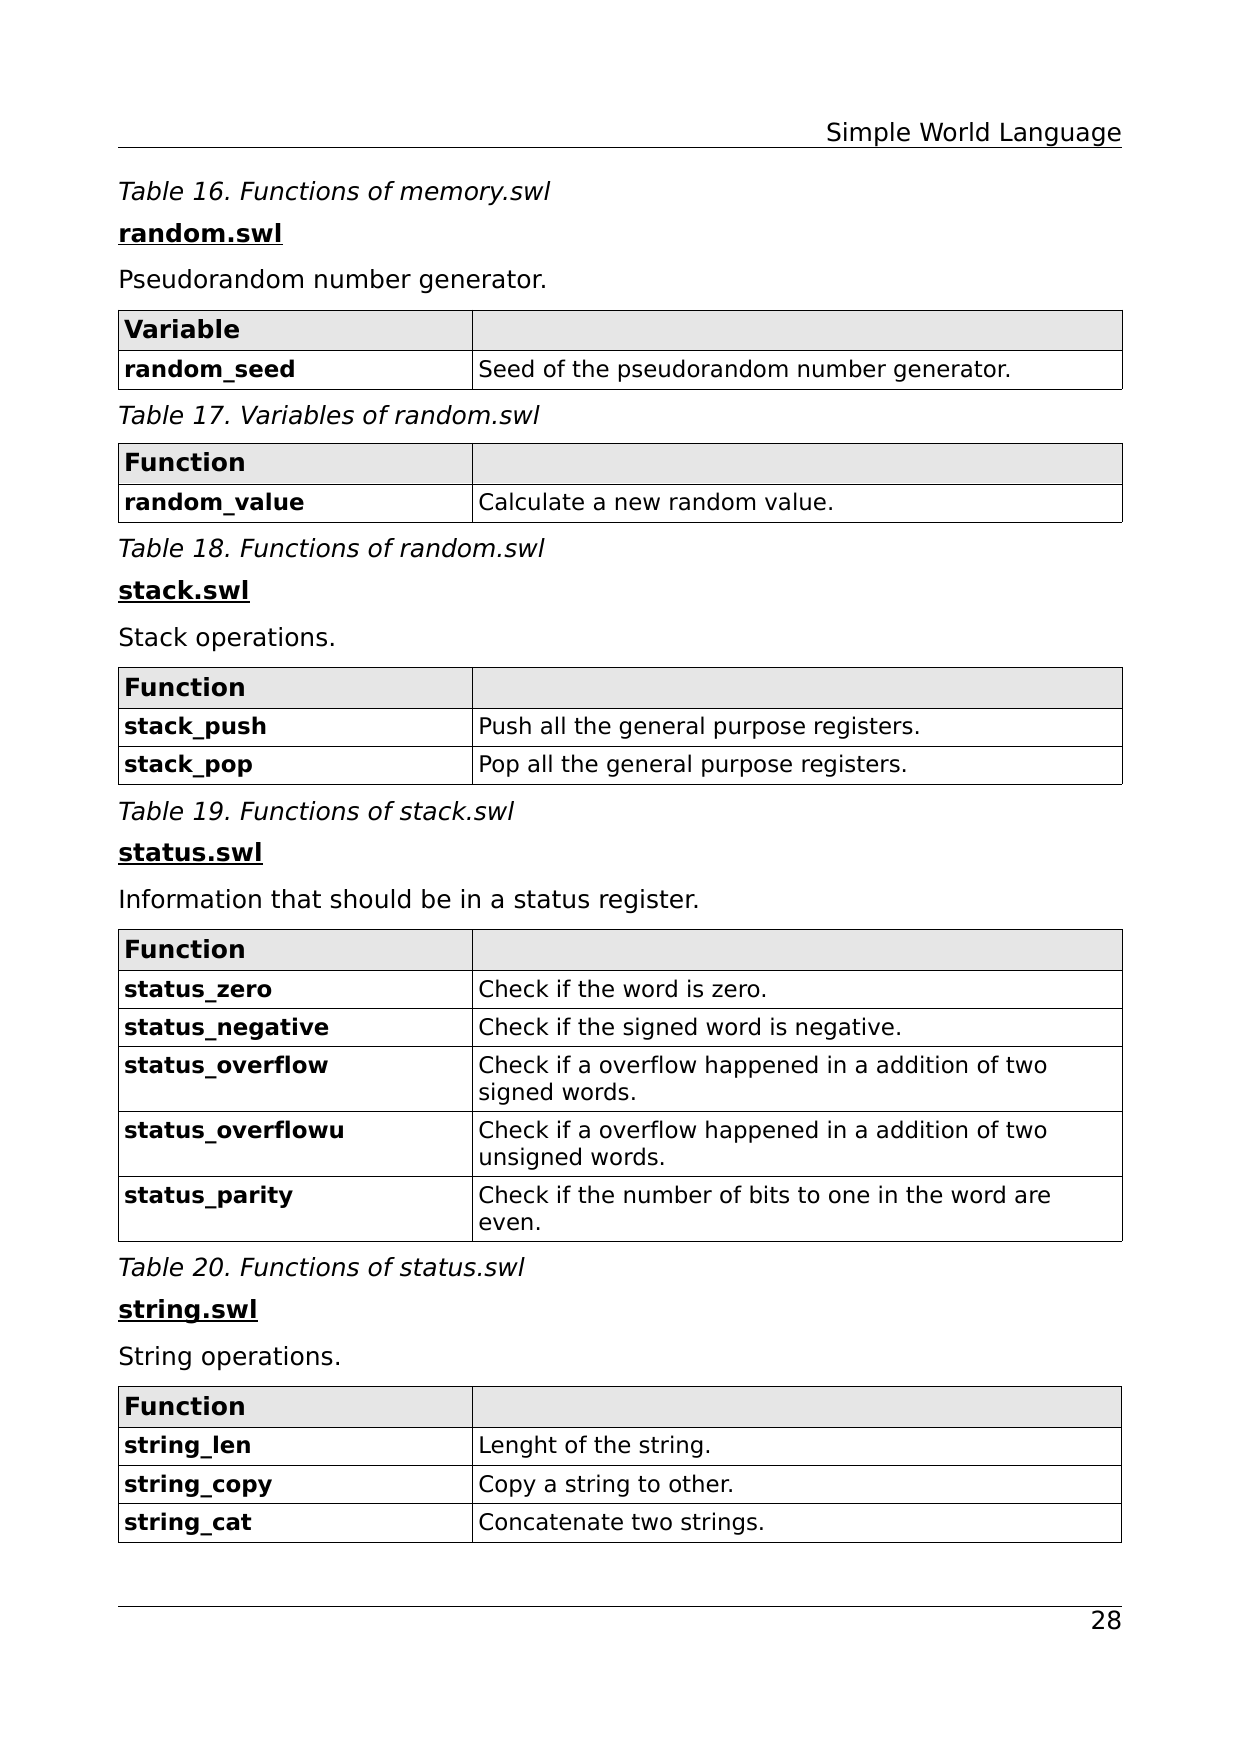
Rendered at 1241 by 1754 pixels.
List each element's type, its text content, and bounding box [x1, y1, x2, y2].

text Table 18. Functions of random.swl [118, 534, 1122, 563]
table_cell status_negative [119, 1009, 472, 1046]
table_cell Check if a overflow happened in a addition of two unsigned words. [473, 1112, 1122, 1176]
table_cell string_len [119, 1428, 472, 1465]
table_cell string_copy [119, 1466, 472, 1503]
table_header Function [119, 668, 472, 708]
text Table 19. Functions of stack.swl [118, 797, 1122, 826]
table_header [473, 311, 1122, 350]
title stack.swl [118, 576, 1122, 605]
table_cell Check if the number of bits to one in the word are even. [473, 1177, 1122, 1241]
text Information that should be in a status register. [118, 885, 1122, 914]
table_cell stack_pop [119, 747, 472, 784]
table_cell status_parity [119, 1177, 472, 1241]
table_cell Lenght of the string. [473, 1428, 1121, 1465]
title string.swl [118, 1295, 1122, 1324]
table_header [473, 668, 1122, 708]
table_cell status_zero [119, 971, 472, 1008]
text Table 17. Variables of random.swl [118, 401, 1122, 430]
table_cell status_overflow [119, 1047, 472, 1111]
table_cell Seed of the pseudorandom number generator. [473, 351, 1122, 388]
table_cell Calculate a new random value. [473, 485, 1122, 522]
table_cell random_value [119, 485, 472, 522]
table_cell Concatenate two strings. [473, 1504, 1121, 1542]
text Table 20. Functions of status.swl [118, 1254, 1122, 1283]
table_cell Pop all the general purpose registers. [473, 747, 1122, 784]
table_header [473, 1387, 1121, 1427]
table_cell stack_push [119, 709, 472, 746]
table_cell status_overflowu [119, 1112, 472, 1176]
text Stack operations. [118, 623, 1122, 652]
table_cell Check if the word is zero. [473, 971, 1122, 1008]
table_header Function [119, 444, 472, 483]
text Table 16. Functions of memory.swl [118, 177, 1122, 206]
text String operations. [118, 1342, 1122, 1371]
table_header Variable [119, 311, 472, 350]
table_header Function [119, 930, 472, 970]
table_cell Copy a string to other. [473, 1466, 1121, 1503]
table_header [473, 444, 1122, 483]
table_header [473, 930, 1122, 970]
table_cell random_seed [119, 351, 472, 388]
text Pseudorandom number generator. [118, 266, 1122, 295]
table_cell Push all the general purpose registers. [473, 709, 1122, 746]
table_cell string_cat [119, 1504, 472, 1542]
title status.swl [118, 838, 1122, 867]
table_cell Check if a overflow happened in a addition of two signed words. [473, 1047, 1122, 1111]
table_header Function [119, 1387, 472, 1427]
table_cell Check if the signed word is negative. [473, 1009, 1122, 1046]
title random.swl [118, 219, 1122, 248]
